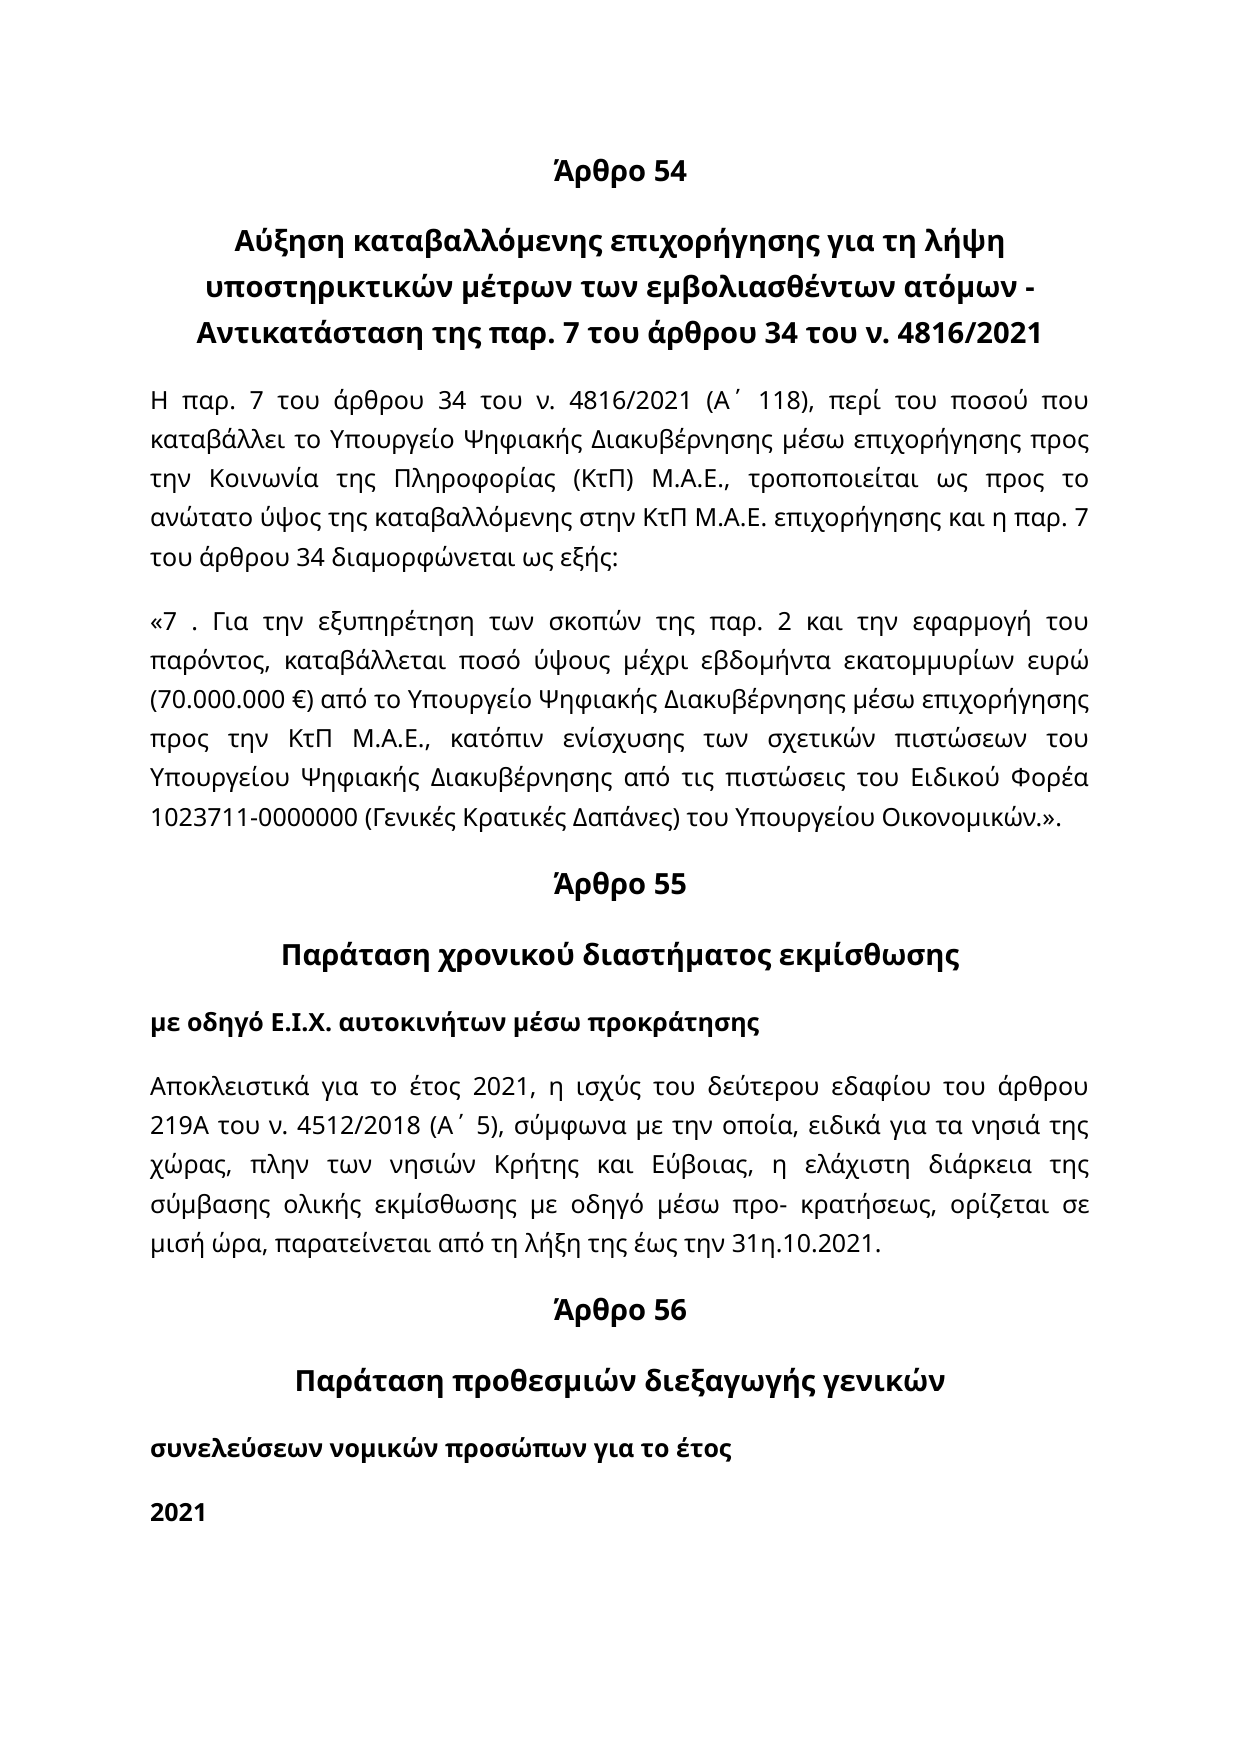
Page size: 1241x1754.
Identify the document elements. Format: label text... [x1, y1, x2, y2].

text «7 . Για την εξυπηρέτηση των σκοπών της παρ. 2 και την εφαρμογή του παρόντος, καταβάλλεται ποσό ύψους μέχρι εβδομήντα εκατομμυρίων ευρώ (70.000.000 €) από το Υπουργείο Ψηφιακής Διακυβέρνησης μέσω επιχορήγησης προς την ΚτΠ Μ.Α.Ε., κατόπιν ενίσχυσης των σχετικών πιστώσεων του Υπουργείου Ψηφιακής Διακυβέρνησης από τις πιστώσεις του Ειδικού Φορέα 1023711-0000000 (Γενικές Κρατικές Δαπάνες) του Υπουργείου Οικονομικών.». [150, 603, 1090, 833]
text συνελεύσεων νομικών προσώπων για το έτος [150, 1431, 1090, 1465]
subtitle Αύξηση καταβαλλόμενης επιχορήγησης για τη λήψη υποστηρικτικών μέτρων των εμβολιασθέντων ατόμων - Αντικατάσταση της παρ. 7 του άρθρου 34 του ν. 4816/2021 [150, 221, 1090, 352]
subtitle Άρθρο 56 [150, 1289, 1090, 1329]
text με οδηγό Ε.Ι.Χ. αυτοκινήτων μέσω προκράτησης [150, 1004, 1090, 1039]
text Αποκλειστικά για το έτος 2021, η ισχύς του δεύτερου εδαφίου του άρθρου 219Α του ν. 4512/2018 (Α΄ 5), σύμφωνα με την οποία, ειδικά για τα νησιά της χώρας, πλην των νησιών Κρήτης και Εύβοιας, η ελάχιστη διάρκεια της σύμβασης ολικής εκμίσθωσης με οδηγό μέσω προ- κρατήσεως, ορίζεται σε μισή ώρα, παρατείνεται από τη λήξη της έως την 31η.10.2021. [150, 1069, 1090, 1259]
subtitle Άρθρο 55 [150, 863, 1090, 903]
subtitle Παράταση προθεσμιών διεξαγωγής γενικών [150, 1360, 1090, 1400]
subtitle Άρθρο 54 [150, 150, 1090, 190]
text Η παρ. 7 του άρθρου 34 του ν. 4816/2021 (Α΄ 118), περί του ποσού που καταβάλλει το Υπουργείο Ψηφιακής Διακυβέρνησης μέσω επιχορήγησης προς την Κοινωνία της Πληροφορίας (ΚτΠ) Μ.Α.Ε., τροποποιείται ως προς το ανώτατο ύψος της καταβαλλόμενης στην ΚτΠ Μ.Α.Ε. επιχορήγησης και η παρ. 7 του άρθρου 34 διαμορφώνεται ως εξής: [150, 382, 1090, 573]
text 2021 [150, 1495, 1090, 1529]
subtitle Παράταση χρονικού διαστήματος εκμίσθωσης [150, 934, 1090, 974]
